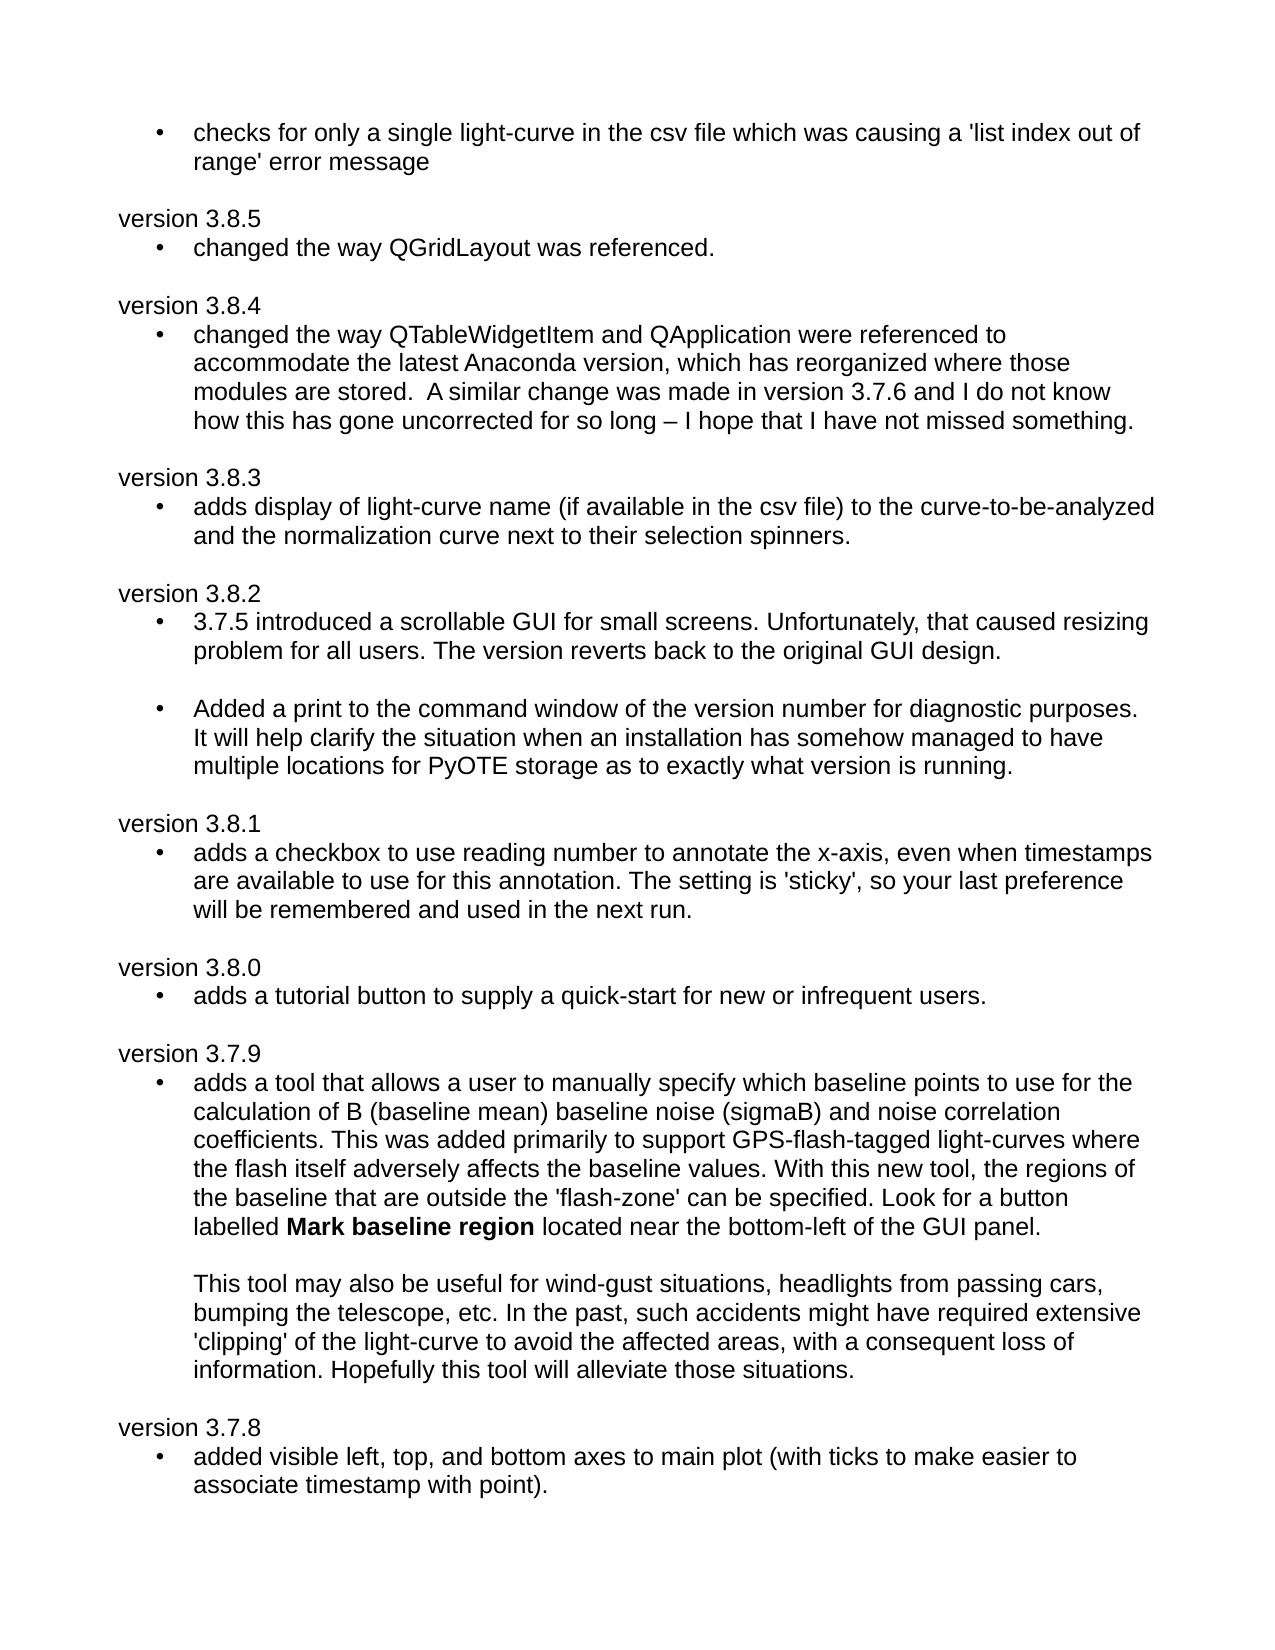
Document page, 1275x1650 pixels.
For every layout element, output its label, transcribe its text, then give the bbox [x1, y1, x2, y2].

text version 3.8.3 [118, 463, 1157, 492]
list Added a print to the command window of the version number for diagnostic purposes. It will help clarify the situation when an installation has somehow managed to have multiple locations for PyOTE storage as to exactly what version is running. [156, 694, 1157, 809]
text version 3.8.0 [118, 953, 1157, 981]
list adds display of light-curve name (if available in the csv file) to the curve-to-be-analyzed and the normalization curve next to their selection spinners. [156, 492, 1157, 578]
list adds a tutorial button to supply a quick-start for new or infrequent users. [156, 981, 1157, 1039]
list adds a checkbox to use reading number to annotate the x-axis, even when timestamps are available to use for this annotation. The setting is 'sticky', so your last preference will be remembered and used in the next run. [156, 837, 1157, 953]
list changed the way QGridLayout was referenced. [156, 233, 1157, 291]
list changed the way QTableWidgetItem and QApplication were referenced to accommodate the latest Anaconda version, which has reorganized where those modules are stored. A similar change was made in version 3.7.6 and I do not know how this has gone uncorrected for so long – I hope that I have not missed something. [156, 319, 1157, 435]
text version 3.8.2 [118, 578, 1157, 607]
text version 3.7.9 [118, 1039, 1157, 1068]
list checks for only a single light-curve in the csv file which was causing a 'list index out of range' error message [156, 118, 1157, 204]
text version 3.8.4 [118, 291, 1157, 319]
list 3.7.5 introduced a scrollable GUI for small screens. Unfortunately, that caused resizing problem for all users. The version reverts back to the original GUI design. [156, 607, 1157, 694]
text version 3.7.8 [118, 1413, 1157, 1442]
text version 3.8.1 [118, 809, 1157, 837]
text version 3.8.5 [118, 204, 1157, 233]
list adds a tool that allows a user to manually specify which baseline points to use for the calculation of B (baseline mean) baseline noise (sigmaB) and noise correlation coefficients. This was added primarily to support GPS-flash-tagged light-curves where the flash itself adversely affects the baseline values. With this new tool, the regions of the baseline that are outside the 'flash-zone' can be specified. Look for a button labelled Mark baseline region located near the bottom-left of the GUI panel. This tool may also be useful for wind-gust situations, headlights from passing cars, bumping the telescope, etc. In the past, such accidents might have required extensive 'clipping' of the light-curve to avoid the affected areas, with a consequent loss of information. Hopefully this tool will alleviate those situations. [156, 1068, 1157, 1413]
list added visible left, top, and bottom axes to main plot (with ticks to make easier to associate timestamp with point). [156, 1442, 1157, 1528]
